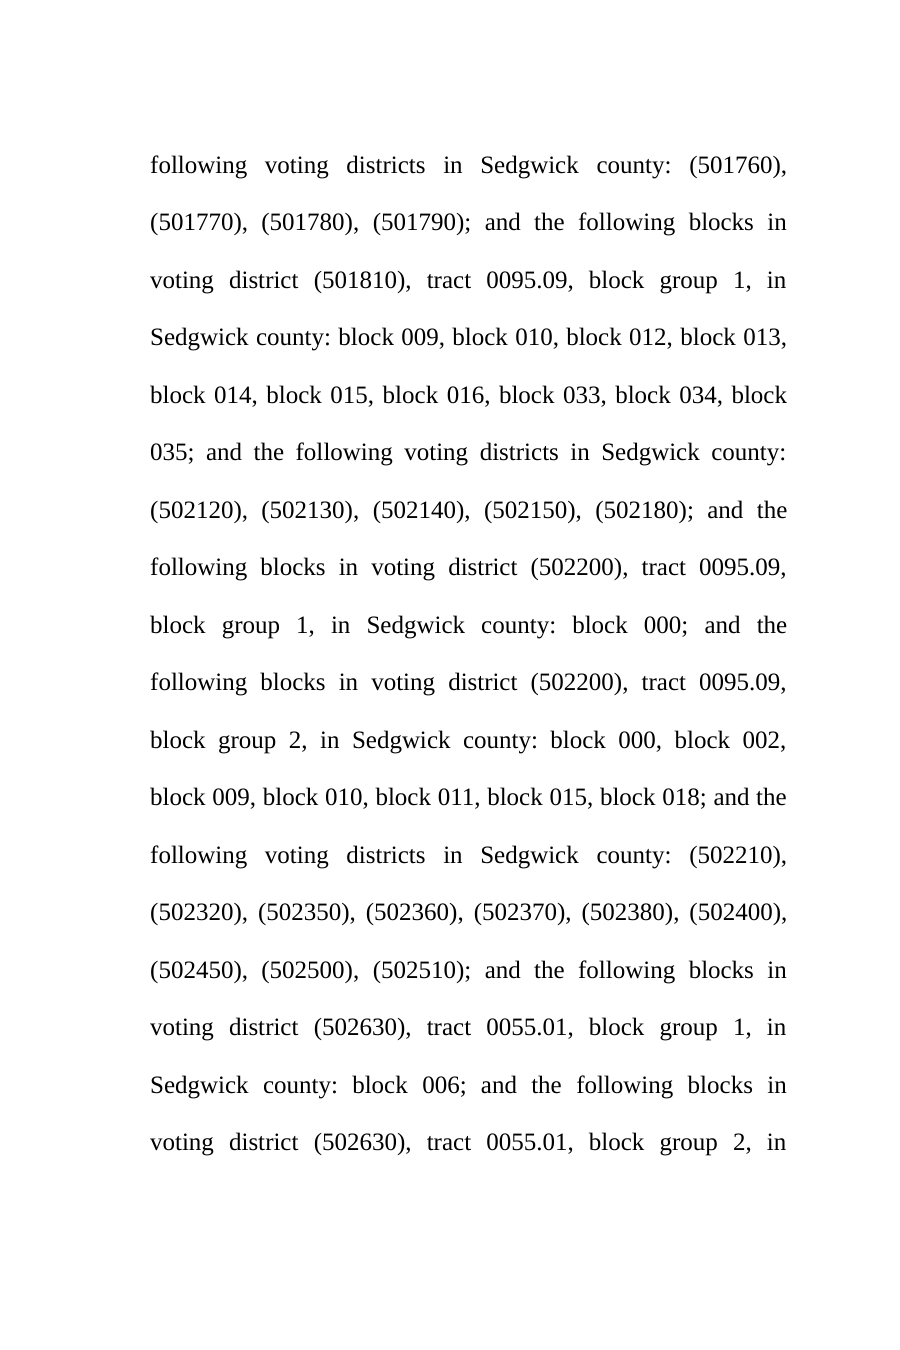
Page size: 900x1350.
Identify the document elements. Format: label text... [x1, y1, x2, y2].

text following voting districts in Sedgwick county: (501760), (501770), (501780), (501790); and the following blocks in voting district (501810), tract 0095.09, block group 1, in Sedgwick county: block 009, block 010, block 012, block 013, block 014, block 015, block 016, block 033, block 034, block 035; and the following voting districts in Sedgwick county: (502120), (502130), (502140), (502150), (502180); and the following blocks in voting district (502200), tract 0095.09, block group 1, in Sedgwick county: block 000; and the following blocks in voting district (502200), tract 0095.09, block group 2, in Sedgwick county: block 000, block 002, block 009, block 010, block 011, block 015, block 018; and the following voting districts in Sedgwick county: (502210), (502320), (502350), (502360), (502370), (502380), (502400), (502450), (502500), (502510); and the following blocks in voting district (502630), tract 0055.01, block group 1, in Sedgwick county: block 006; and the following blocks in voting district (502630), tract 0055.01, block group 2, in [150, 150, 787, 1156]
